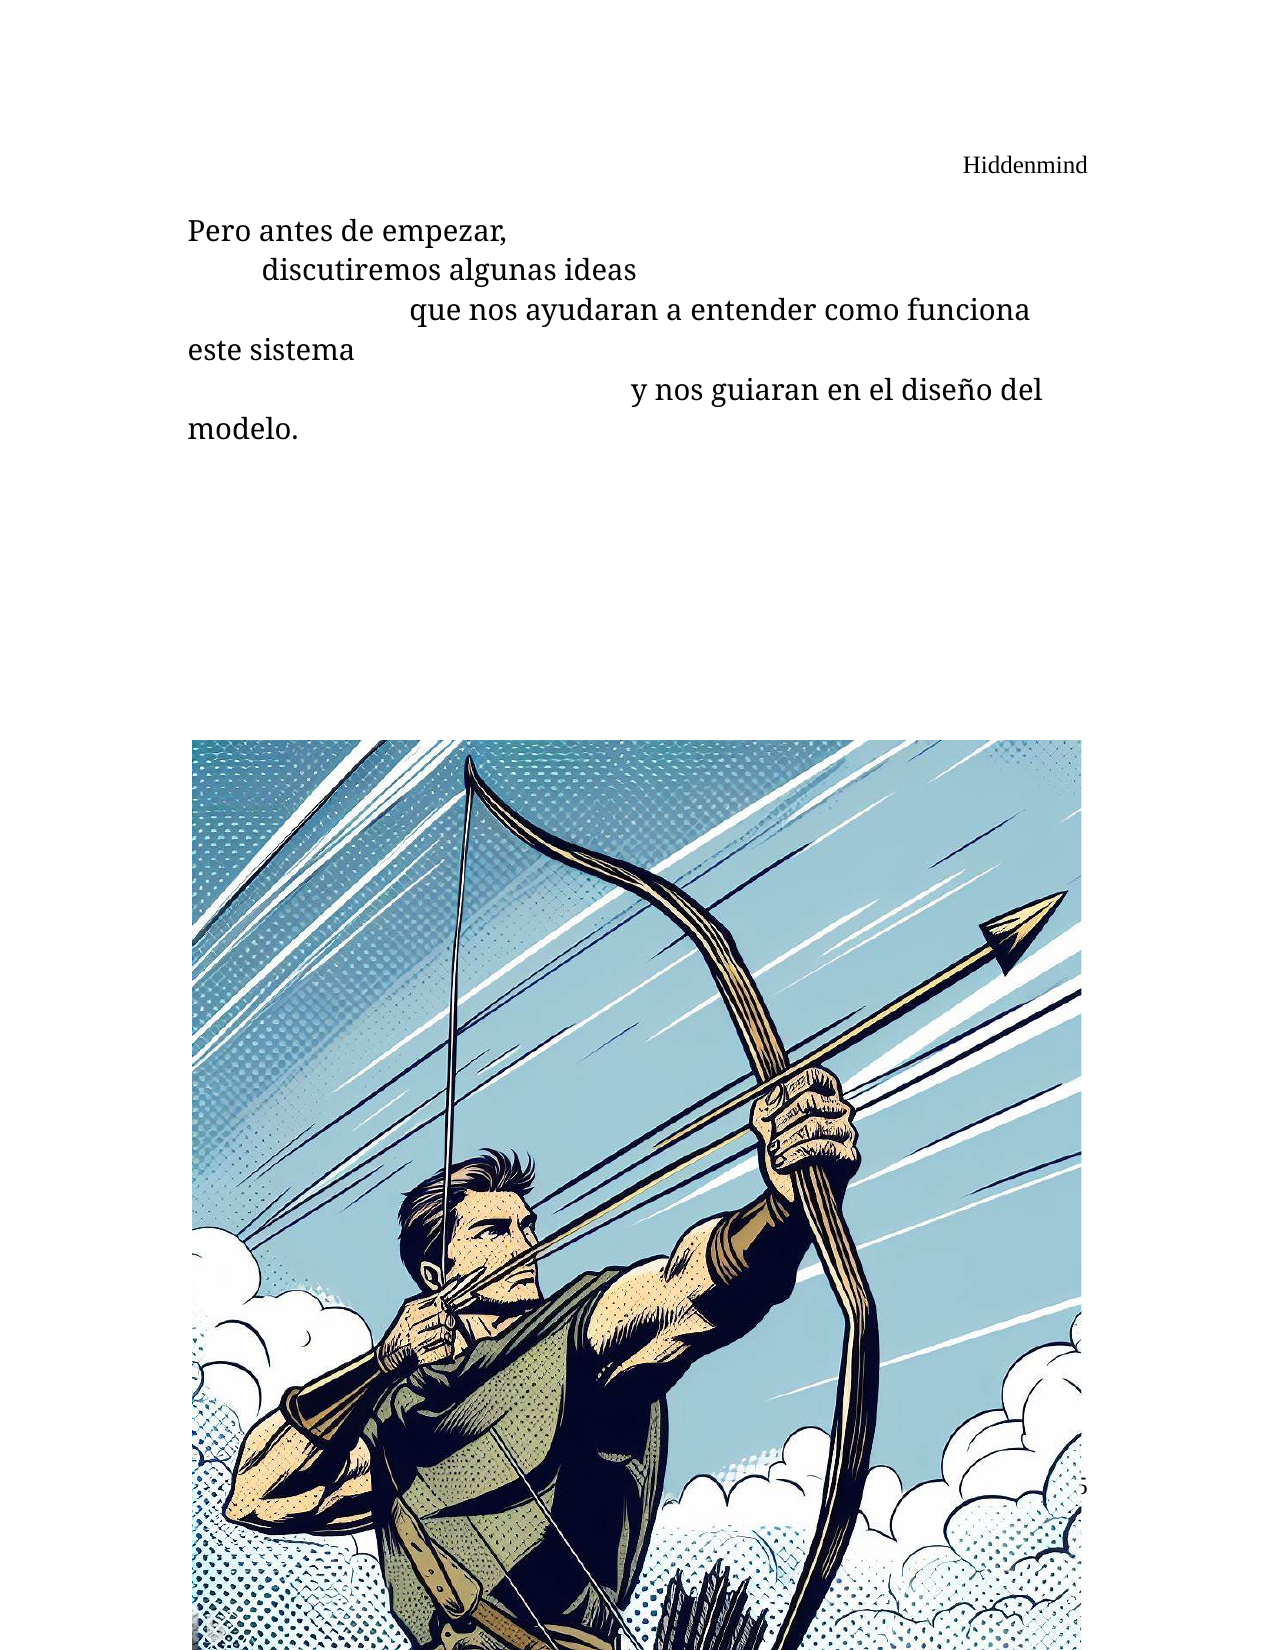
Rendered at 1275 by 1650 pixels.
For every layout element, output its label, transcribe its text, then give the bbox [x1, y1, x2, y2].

text discutiremos algunas ideas [187, 250, 1087, 289]
text que nos ayudaran a entender como funciona este sistema [187, 289, 1087, 369]
text y nos guiaran en el diseño del modelo. [187, 369, 1087, 448]
picture [192, 740, 1082, 1650]
text Pero antes de empezar, [187, 210, 1087, 250]
